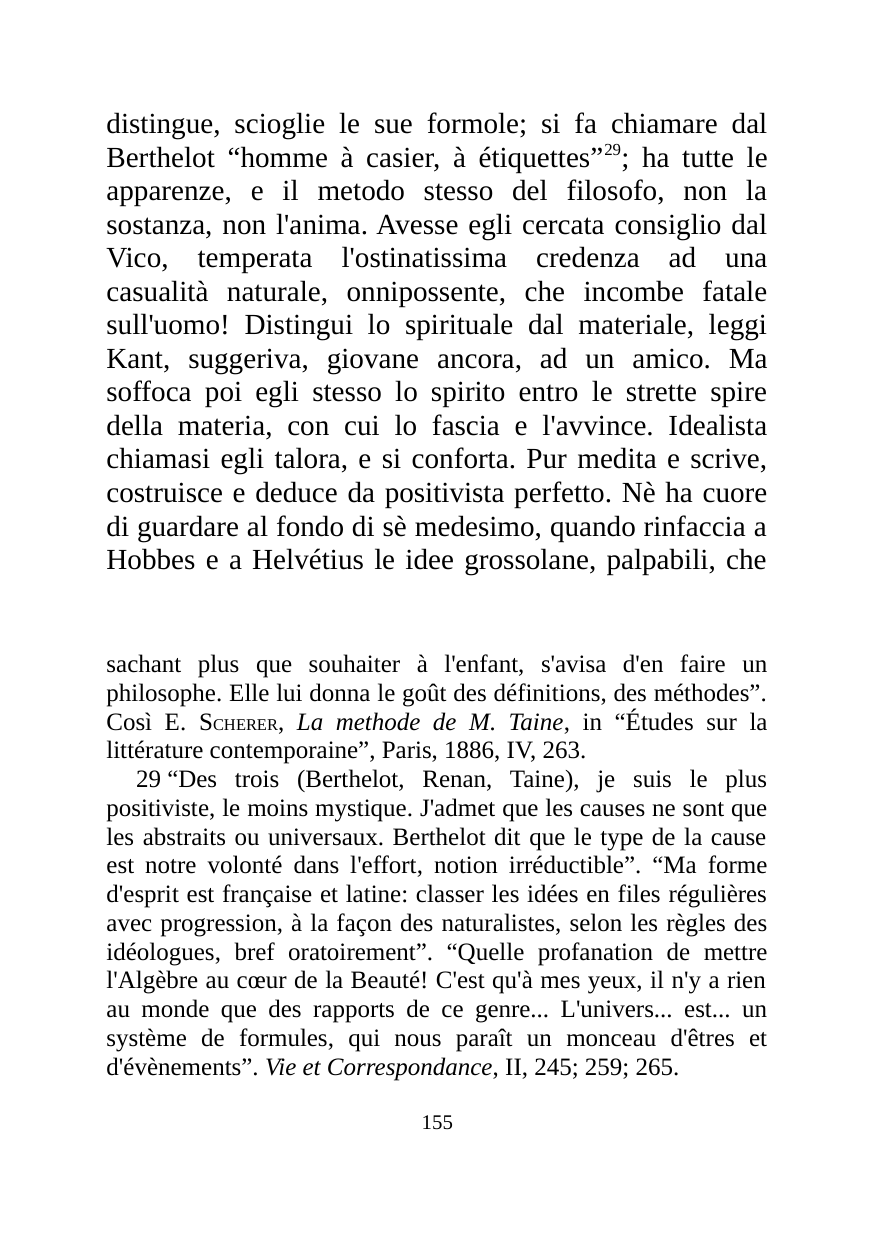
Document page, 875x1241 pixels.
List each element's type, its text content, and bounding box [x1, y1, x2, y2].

text “Des trois (Berthelot, Renan, Taine), je suis le plus positiviste, le moins mystique. J'admet que les causes ne sont que les abstraits ou universaux. Berthelot dit que le type de la cause est notre volonté dans l'effort, notion irréductible”. “Ma forme d'esprit est française et latine: classer les idées en files régulières avec progression, à la façon des naturalistes, selon les règles des idéologues, bref oratoirement”. “Quelle profanation de mettre l'Algèbre au cœur de la Beauté! C'est qu'à mes yeux, il n'y a rien au monde que des rapports de ce genre... L'univers... est... un système de formules, qui nous paraît un monceau d'êtres et d'évènements”. Vie et Correspondance, II, 245; 259; 265. [106, 764, 768, 1080]
text sachant plus que souhaiter à l'enfant, s'avisa d'en faire un philosophe. Elle lui donna le goût des définitions, des méthodes”. Così E. Scherer, La methode de M. Taine, in “Études sur la littérature contemporaine”, Paris, 1886, IV, 263. [106, 649, 768, 764]
text distingue, scioglie le sue formole; si fa chiamare dal Berthelot “homme à casier, à étiquettes”; ha tutte le apparenze, e il metodo stesso del filosofo, non la sostanza, non l'anima. Avesse egli cercata consiglio dal Vico, temperata l'ostinatissima credenza ad una casualità naturale, onnipossente, che incombe fatale sull'uomo! Distingui lo spirituale dal materiale, leggi Kant, suggeriva, giovane ancora, ad un amico. Ma soffoca poi egli stesso lo spirito entro le strette spire della materia, con cui lo fascia e l'avvince. Idealista chiamasi egli talora, e si conforta. Pur medita e scrive, costruisce e deduce da positivista perfetto. Nè ha cuore di guardare al fondo di sè medesimo, quando rinfaccia a Hobbes e a Helvétius le idee grossolane, palpabili, che [106, 106, 768, 576]
